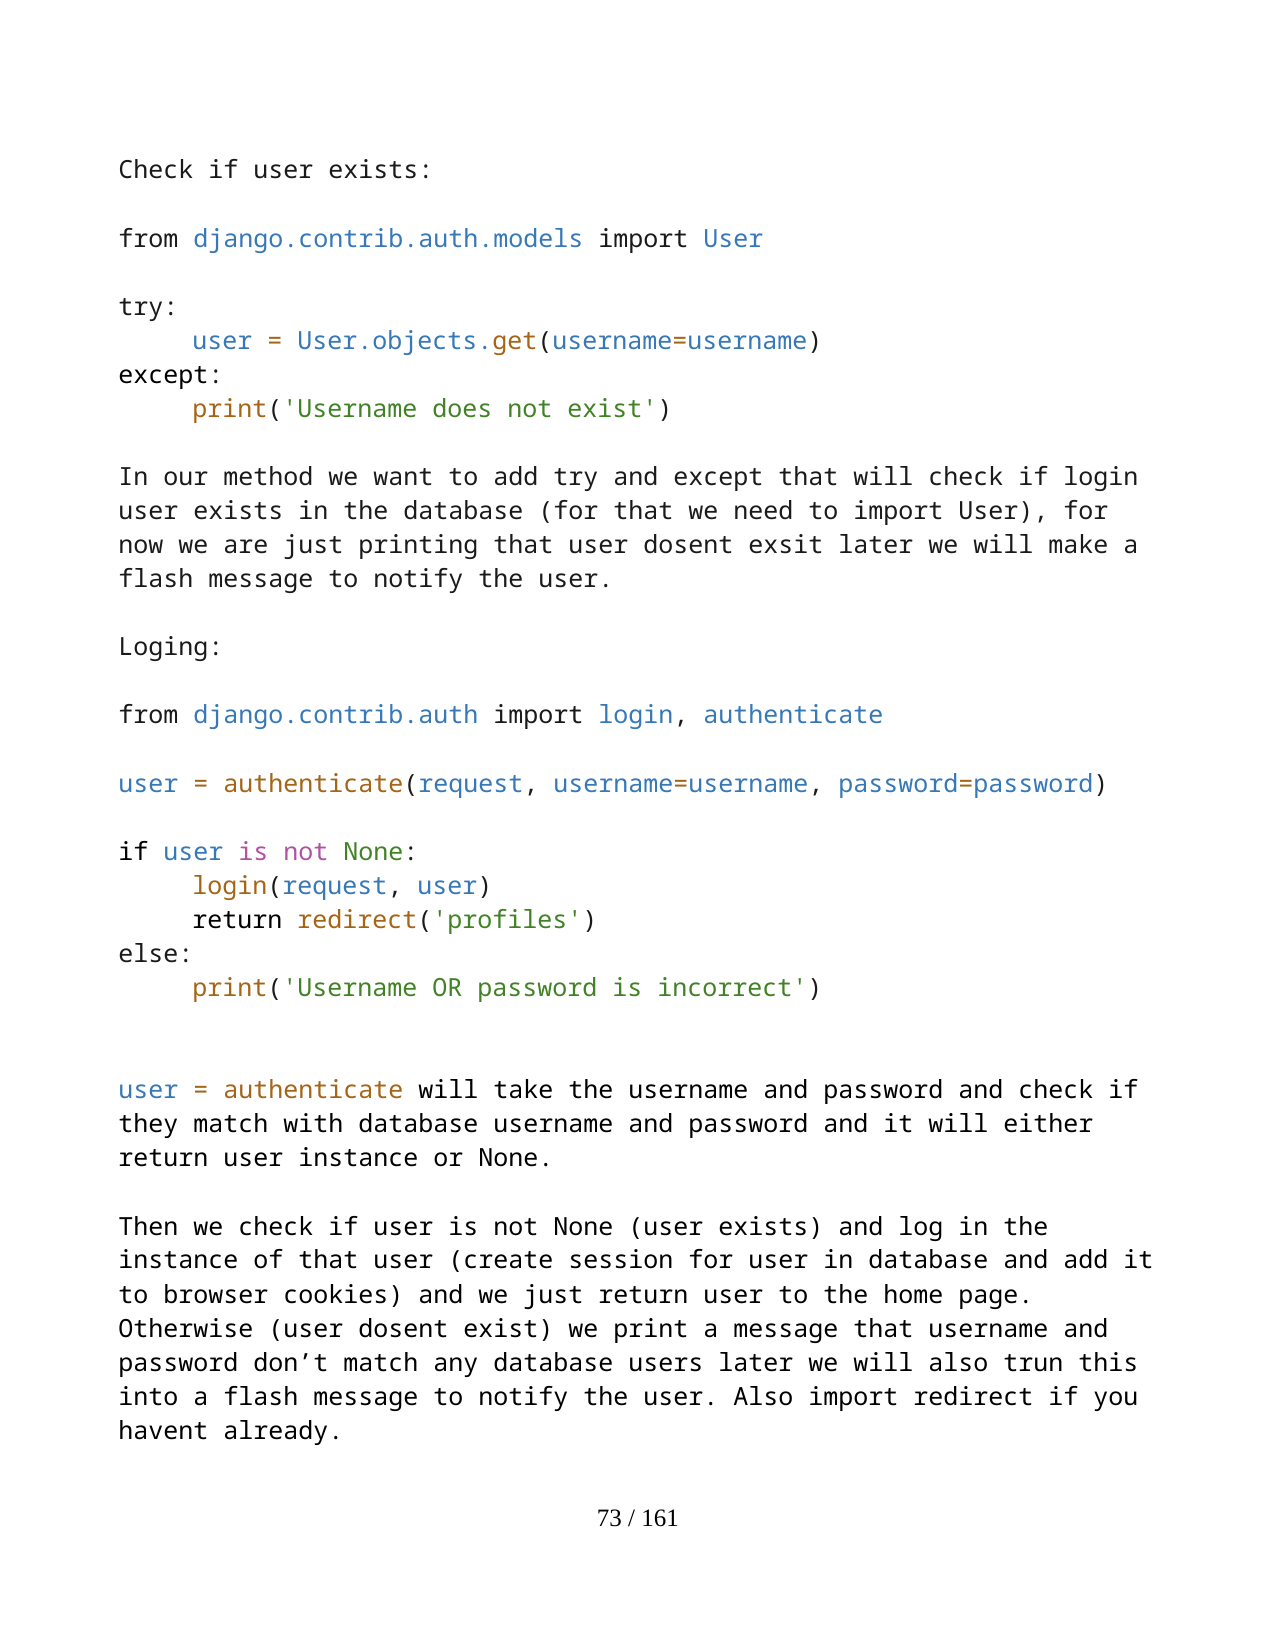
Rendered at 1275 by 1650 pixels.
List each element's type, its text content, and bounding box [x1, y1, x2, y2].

text login(request, user) [118, 867, 1157, 902]
text user = authenticate will take the username and password and check if they match with database username and password and it will either return user instance or None. [118, 1072, 1157, 1174]
text from django.contrib.auth import login, authenticate [118, 697, 1157, 731]
text if user is not None: [118, 833, 1157, 867]
text except: [118, 357, 1157, 391]
text user = authenticate(request, username=username, password=password) [118, 765, 1157, 799]
text In our method we want to add try and except that will check if login user exists in the database (for that we need to import User), for now we are just printing that user dosent exsit later we will make a flash message to notify the user. [118, 459, 1157, 595]
text return redirect('profiles') [118, 902, 1157, 936]
text from django.contrib.auth.models import User [118, 220, 1157, 254]
text user = User.objects.get(username=username) [118, 322, 1157, 357]
text Check if user exists: [118, 152, 1157, 186]
text Loging: [118, 629, 1157, 663]
text print('Username OR password is incorrect') [118, 970, 1157, 1004]
text print('Username does not exist') [118, 391, 1157, 425]
text else: [118, 936, 1157, 970]
text Then we check if user is not None (user exists) and log in the instance of that user (create session for user in database and add it to browser cookies) and we just return user to the home page. Otherwise (user dosent exist) we print a message that username and password don’t match any database users later we will also trun this into a flash message to notify the user. Also import redirect if you havent already. [118, 1208, 1157, 1447]
text try: [118, 288, 1157, 322]
